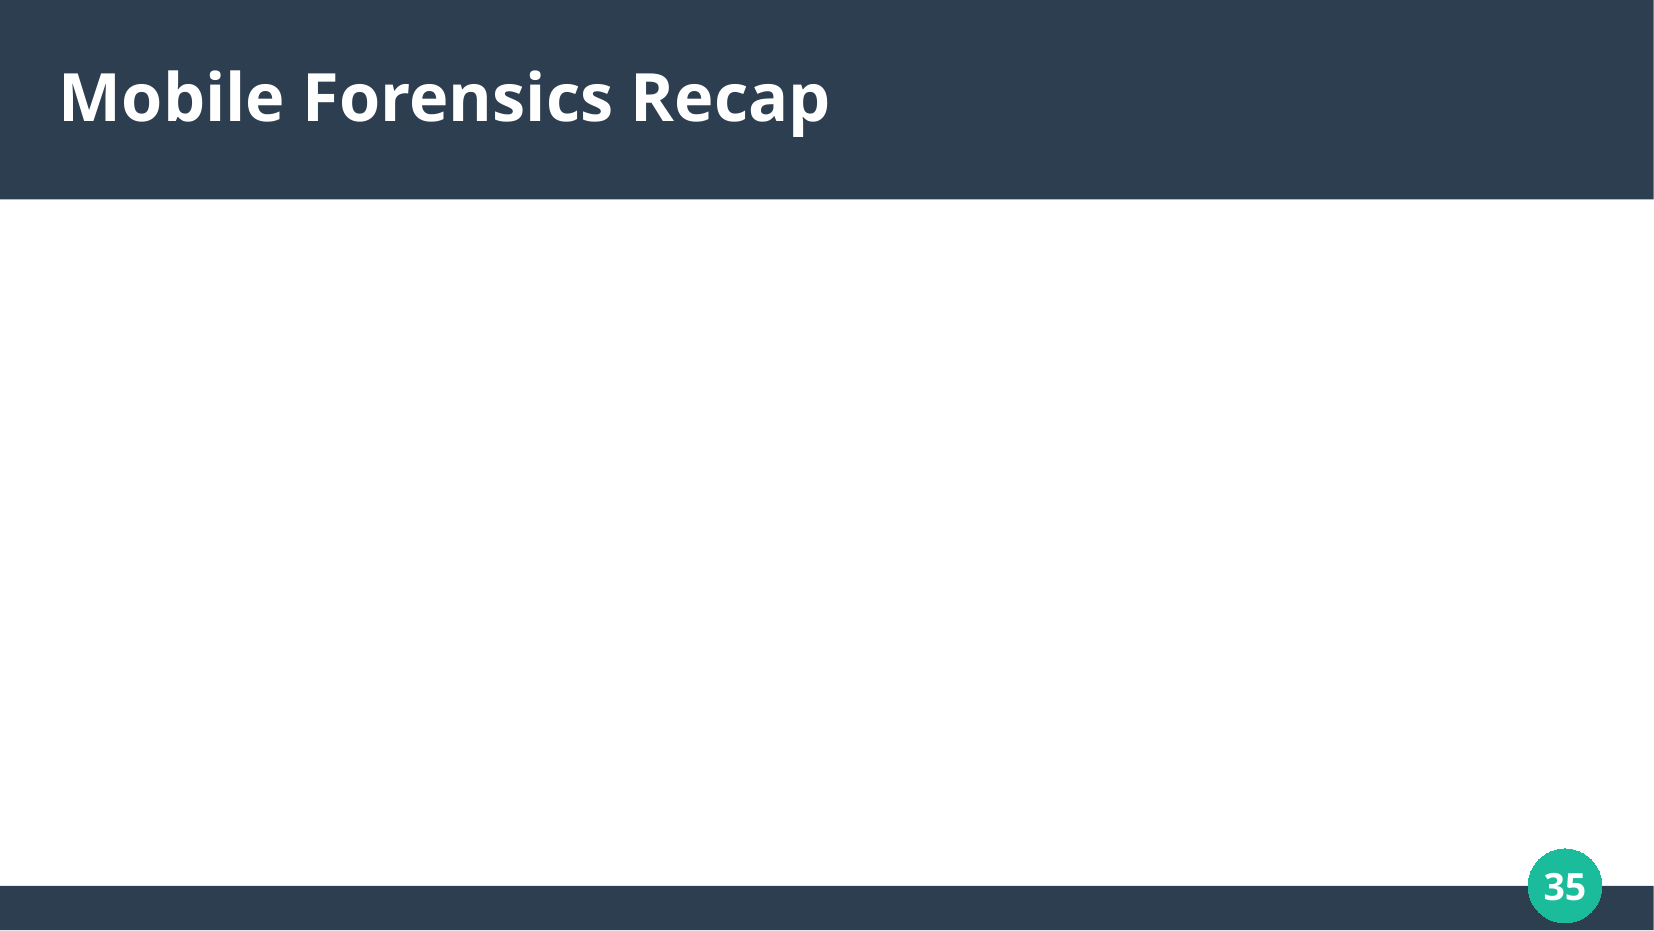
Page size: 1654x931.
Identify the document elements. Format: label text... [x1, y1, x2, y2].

title Mobile Forensics Recap [59, 37, 1595, 155]
